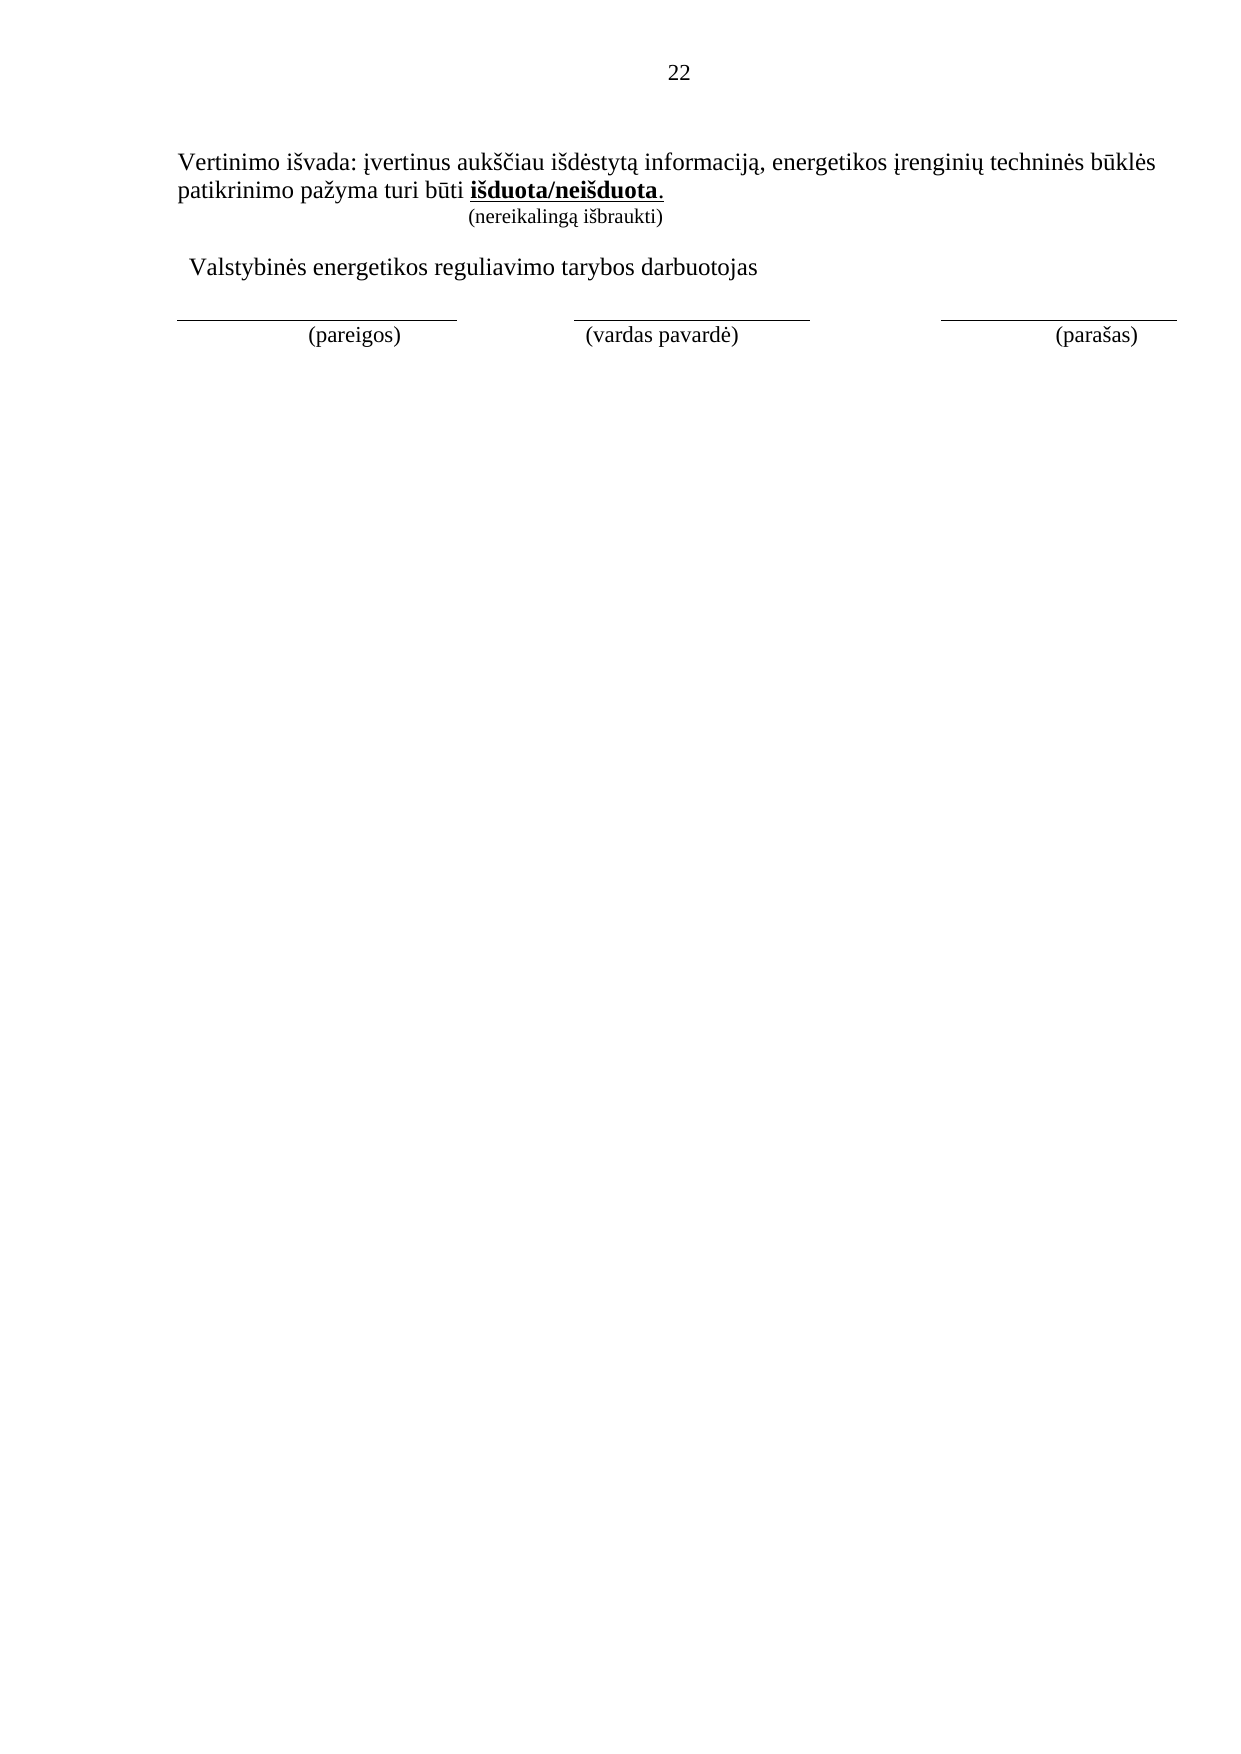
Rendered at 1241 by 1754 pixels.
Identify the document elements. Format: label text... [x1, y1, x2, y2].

table_cell (vardas pavardė) [574, 321, 810, 348]
table_cell (parašas) [941, 321, 1177, 348]
table_cell [810, 320, 941, 348]
table_cell (pareigos) [177, 321, 457, 348]
table_cell [457, 320, 574, 348]
text Vertinimo išvada: įvertinus aukščiau išdėstytą informaciją, energetikos įrenginių techninės būklės patikrinimo pažyma turi būti išduota/neišduota. [177, 147, 1181, 204]
text (nereikalingą išbraukti) [447, 204, 1181, 228]
table_header Valstybinės energetikos reguliavimo tarybos darbuotojas [177, 253, 1177, 320]
